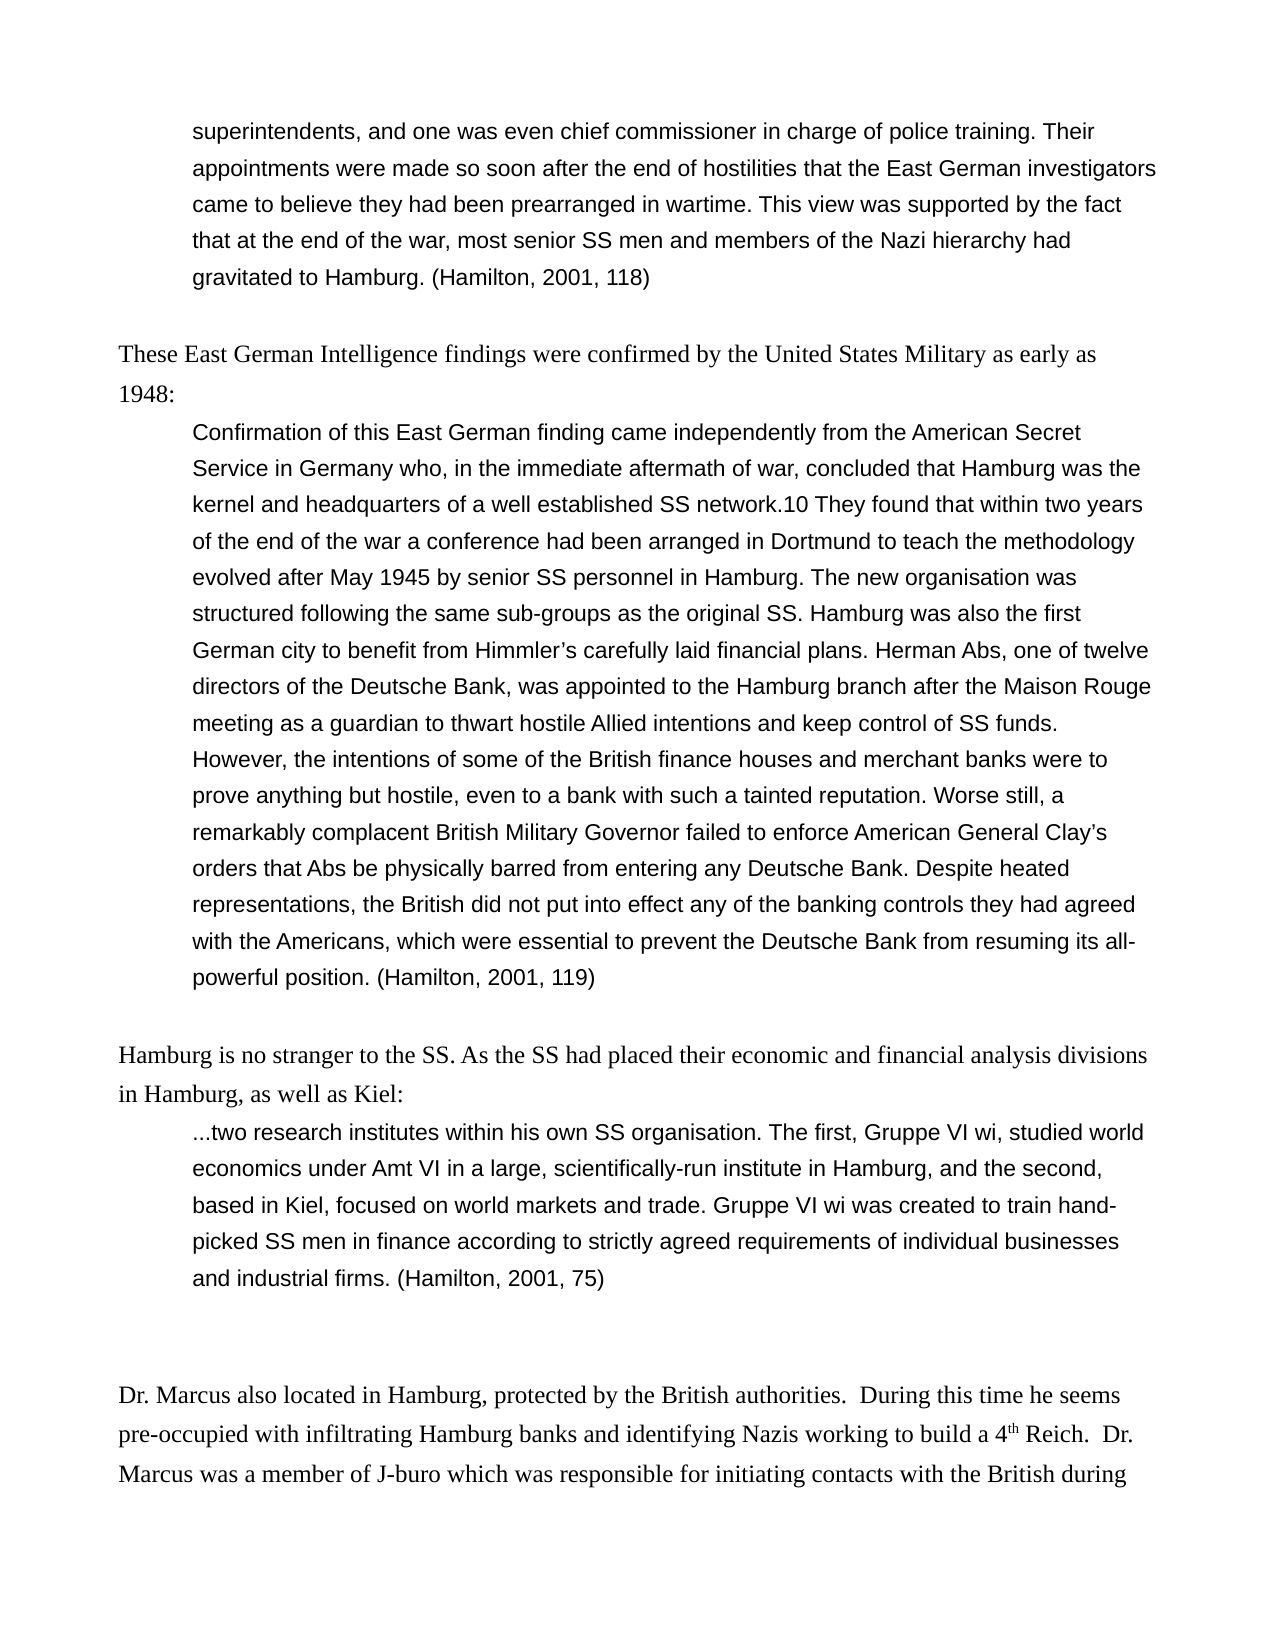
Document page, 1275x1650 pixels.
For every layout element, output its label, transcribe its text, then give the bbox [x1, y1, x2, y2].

text Dr. Marcus also located in Hamburg, protected by the British authorities. During this time he seems pre-occupied with infiltrating Hamburg banks and identifying Nazis working to build a 4th Reich. Dr. Marcus was a member of J-buro which was responsible for initiating contacts with the British during [118, 1380, 1157, 1488]
text ...two research institutes within his own SS organisation. The first, Gruppe VI wi, studied world economics under Amt VI in a large, scientifically-run institute in Hamburg, and the second, based in Kiel, focused on world markets and trade. Gruppe VI wi was created to train hand-picked SS men in finance according to strictly agreed requirements of individual businesses and industrial firms. (Hamilton, 2001, 75) [192, 1119, 1157, 1291]
text Confirmation of this East German finding came independently from the American Secret Service in Germany who, in the immediate aftermath of war, concluded that Hamburg was the kernel and headquarters of a well established SS network.10 They found that within two years of the end of the war a conference had been arranged in Dortmund to teach the methodology evolved after May 1945 by senior SS personnel in Hamburg. The new organisation was structured following the same sub-groups as the original SS. Hamburg was also the first German city to benefit from Himmler’s carefully laid financial plans. Herman Abs, one of twelve directors of the Deutsche Bank, was appointed to the Hamburg branch after the Maison Rouge meeting as a guardian to thwart hostile Allied intentions and keep control of SS funds. However, the intentions of some of the British finance houses and merchant banks were to prove anything but hostile, even to a bank with such a tainted reputation. Worse still, a remarkably complacent British Military Governor failed to enforce American General Clay’s orders that Abs be physically barred from entering any Deutsche Bank. Despite heated representations, the British did not put into effect any of the banking controls they had agreed with the Americans, which were essential to prevent the Deutsche Bank from resuming its all-powerful position. (Hamilton, 2001, 119) [192, 419, 1157, 990]
text These East German Intelligence findings were confirmed by the United States Military as early as 1948: [118, 339, 1157, 408]
text superintendents, and one was even chief commissioner in charge of police training. Their appointments were made so soon after the end of hostilities that the East German investigators came to believe they had been prearranged in wartime. This view was supported by the fact that at the end of the war, most senior SS men and members of the Nazi hierarchy had gravitated to Hamburg. (Hamilton, 2001, 118) [192, 118, 1157, 290]
text Hamburg is no stranger to the SS. As the SS had placed their economic and financial analysis divisions in Hamburg, as well as Kiel: [118, 1040, 1157, 1108]
